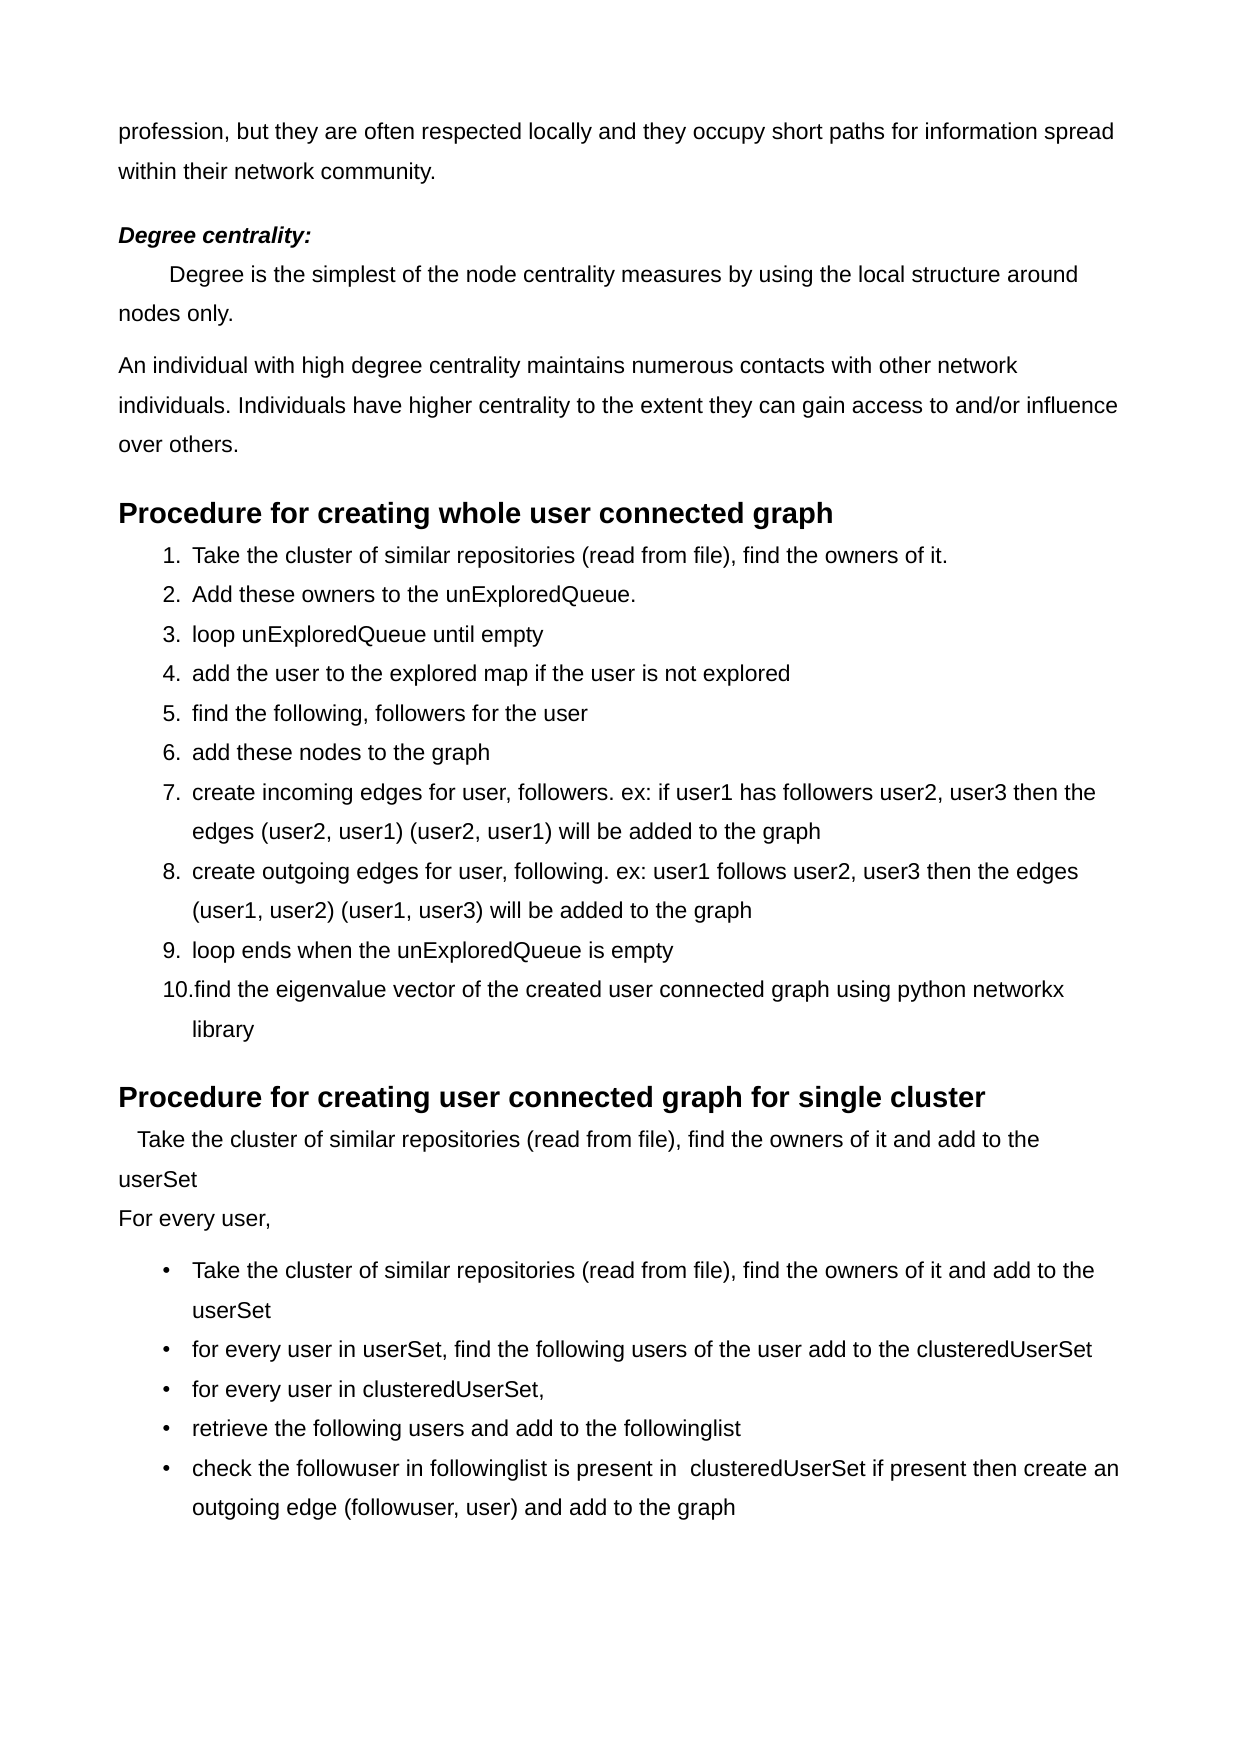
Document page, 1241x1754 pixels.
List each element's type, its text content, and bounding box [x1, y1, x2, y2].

list for every user in clusteredUserSet, [162, 1376, 1122, 1402]
text An individual with high degree centrality maintains numerous contacts with other network individuals. Individuals have higher centrality to the extent they can gain access to and/or influence over others. [118, 352, 1122, 458]
list add the user to the explored map if the user is not explored [162, 660, 1122, 687]
list check the followuser in followinglist is present in clusteredUserSet if present then create an outgoing edge (followuser, user) and add to the graph [162, 1454, 1122, 1520]
text Degree is the simplest of the node centrality measures by using the local structure around nodes only. [118, 261, 1122, 327]
list create incoming edges for user, followers. ex: if user1 has followers user2, user3 then the edges (user2, user1) (user2, user1) will be added to the graph [162, 779, 1122, 844]
text Take the cluster of similar repositories (read from file), find the owners of it and add to the userSet For every user, [118, 1126, 1122, 1231]
subtitle Degree centrality: [118, 222, 1122, 248]
list Take the cluster of similar repositories (read from file), find the owners of it and add to the userSet [162, 1257, 1122, 1323]
list find the following, followers for the user [162, 700, 1122, 726]
list retrieve the following users and add to the followinglist [162, 1415, 1122, 1441]
list Add these owners to the unExploredQueue. [162, 581, 1122, 608]
subtitle Procedure for creating user connected graph for single cluster [118, 1080, 1122, 1114]
list create outgoing edges for user, following. ex: user1 follows user2, user3 then the edges (user1, user2) (user1, user3) will be added to the graph [162, 858, 1122, 923]
list find the eigenvalue vector of the created user connected graph using python networkx library [162, 976, 1122, 1042]
list loop unExploredQueue until empty [162, 621, 1122, 647]
list for every user in userSet, find the following users of the user add to the clusteredUserSet [162, 1336, 1122, 1362]
text profession, but they are often respected locally and they occupy short paths for information spread within their network community. [118, 118, 1122, 184]
list Take the cluster of similar repositories (read from file), find the owners of it. [162, 542, 1122, 568]
subtitle Procedure for creating whole user connected graph [118, 496, 1122, 529]
list loop ends when the unExploredQueue is empty [162, 937, 1122, 963]
list add these nodes to the graph [162, 739, 1122, 766]
